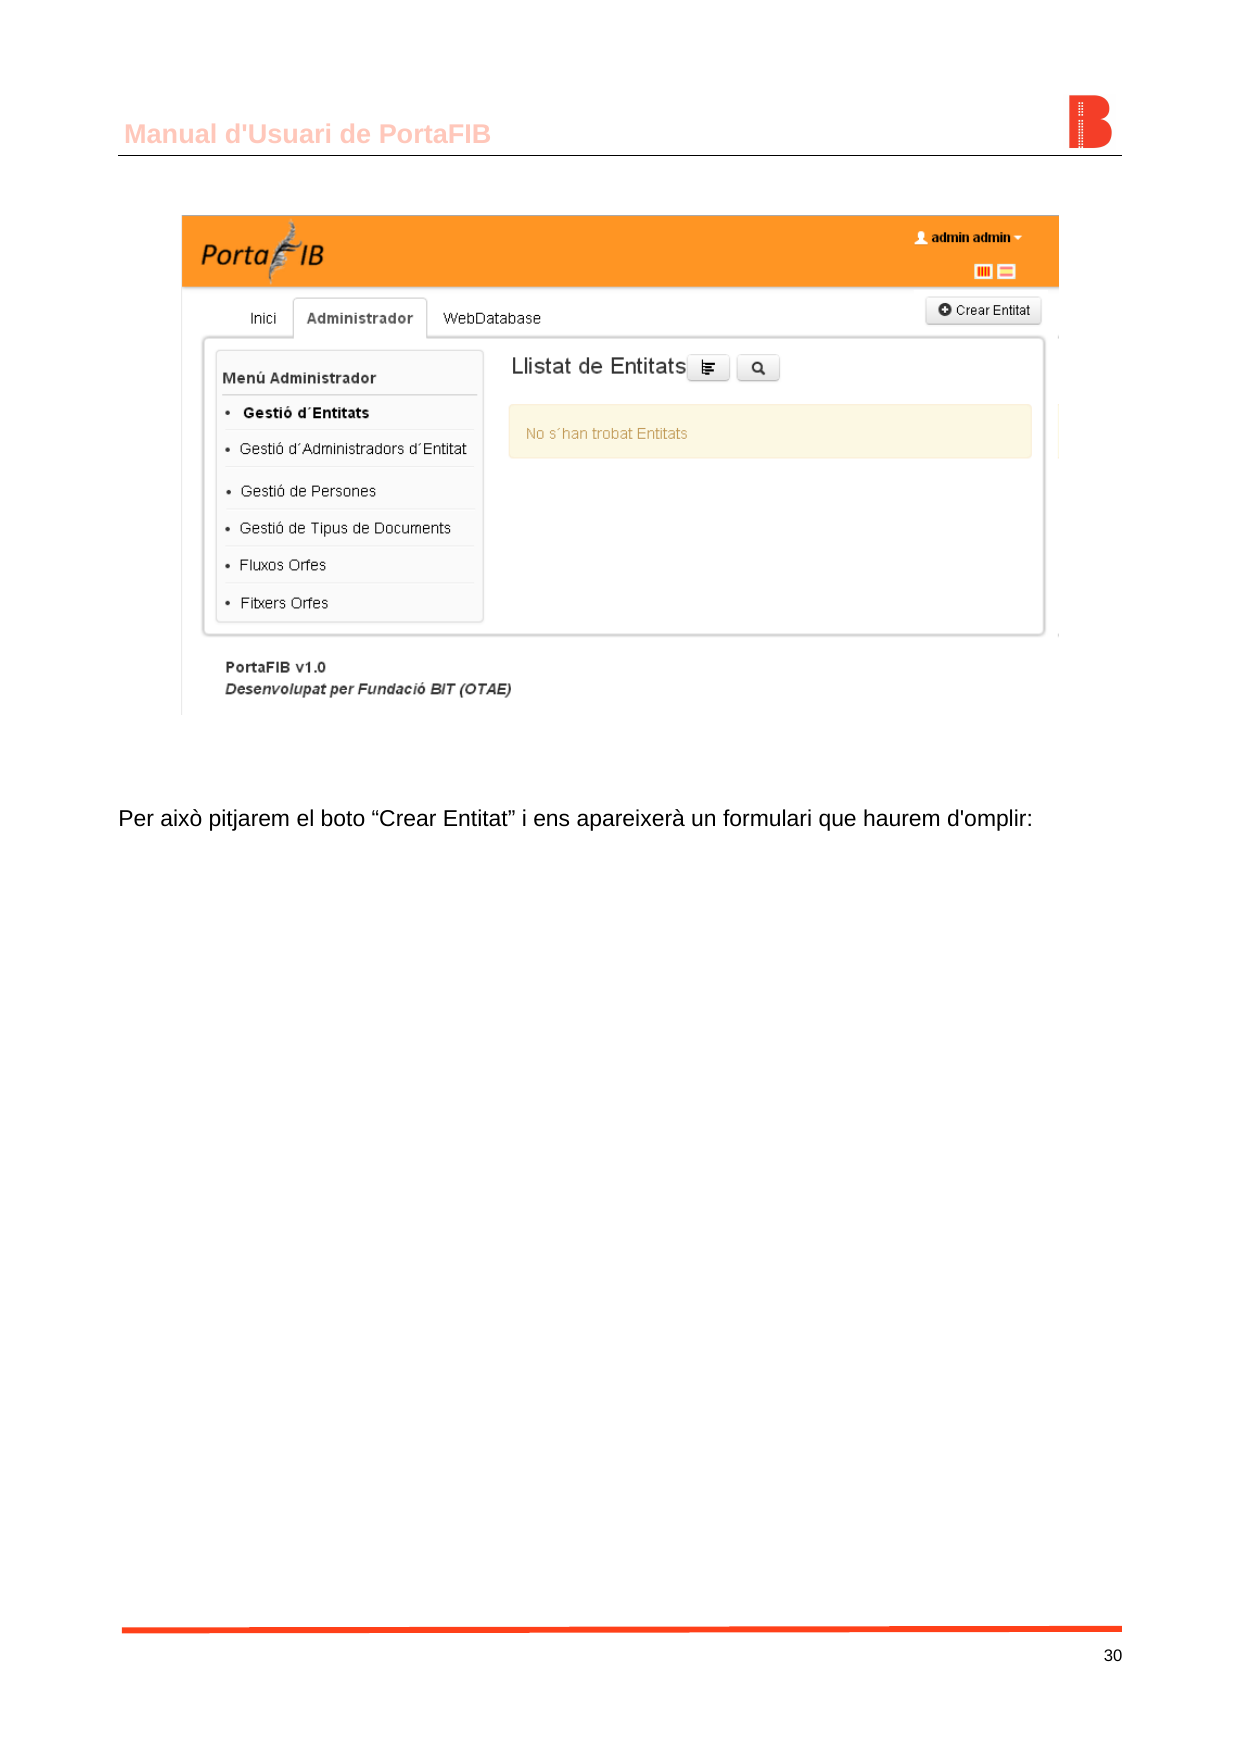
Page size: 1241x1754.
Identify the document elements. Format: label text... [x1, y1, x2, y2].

picture [1063, 94, 1117, 150]
picture [181, 215, 1059, 715]
text Per això pitjarem el boto “Crear Entitat” i ens apareixerà un formulari que haurem d'omplir: [118, 805, 1122, 831]
